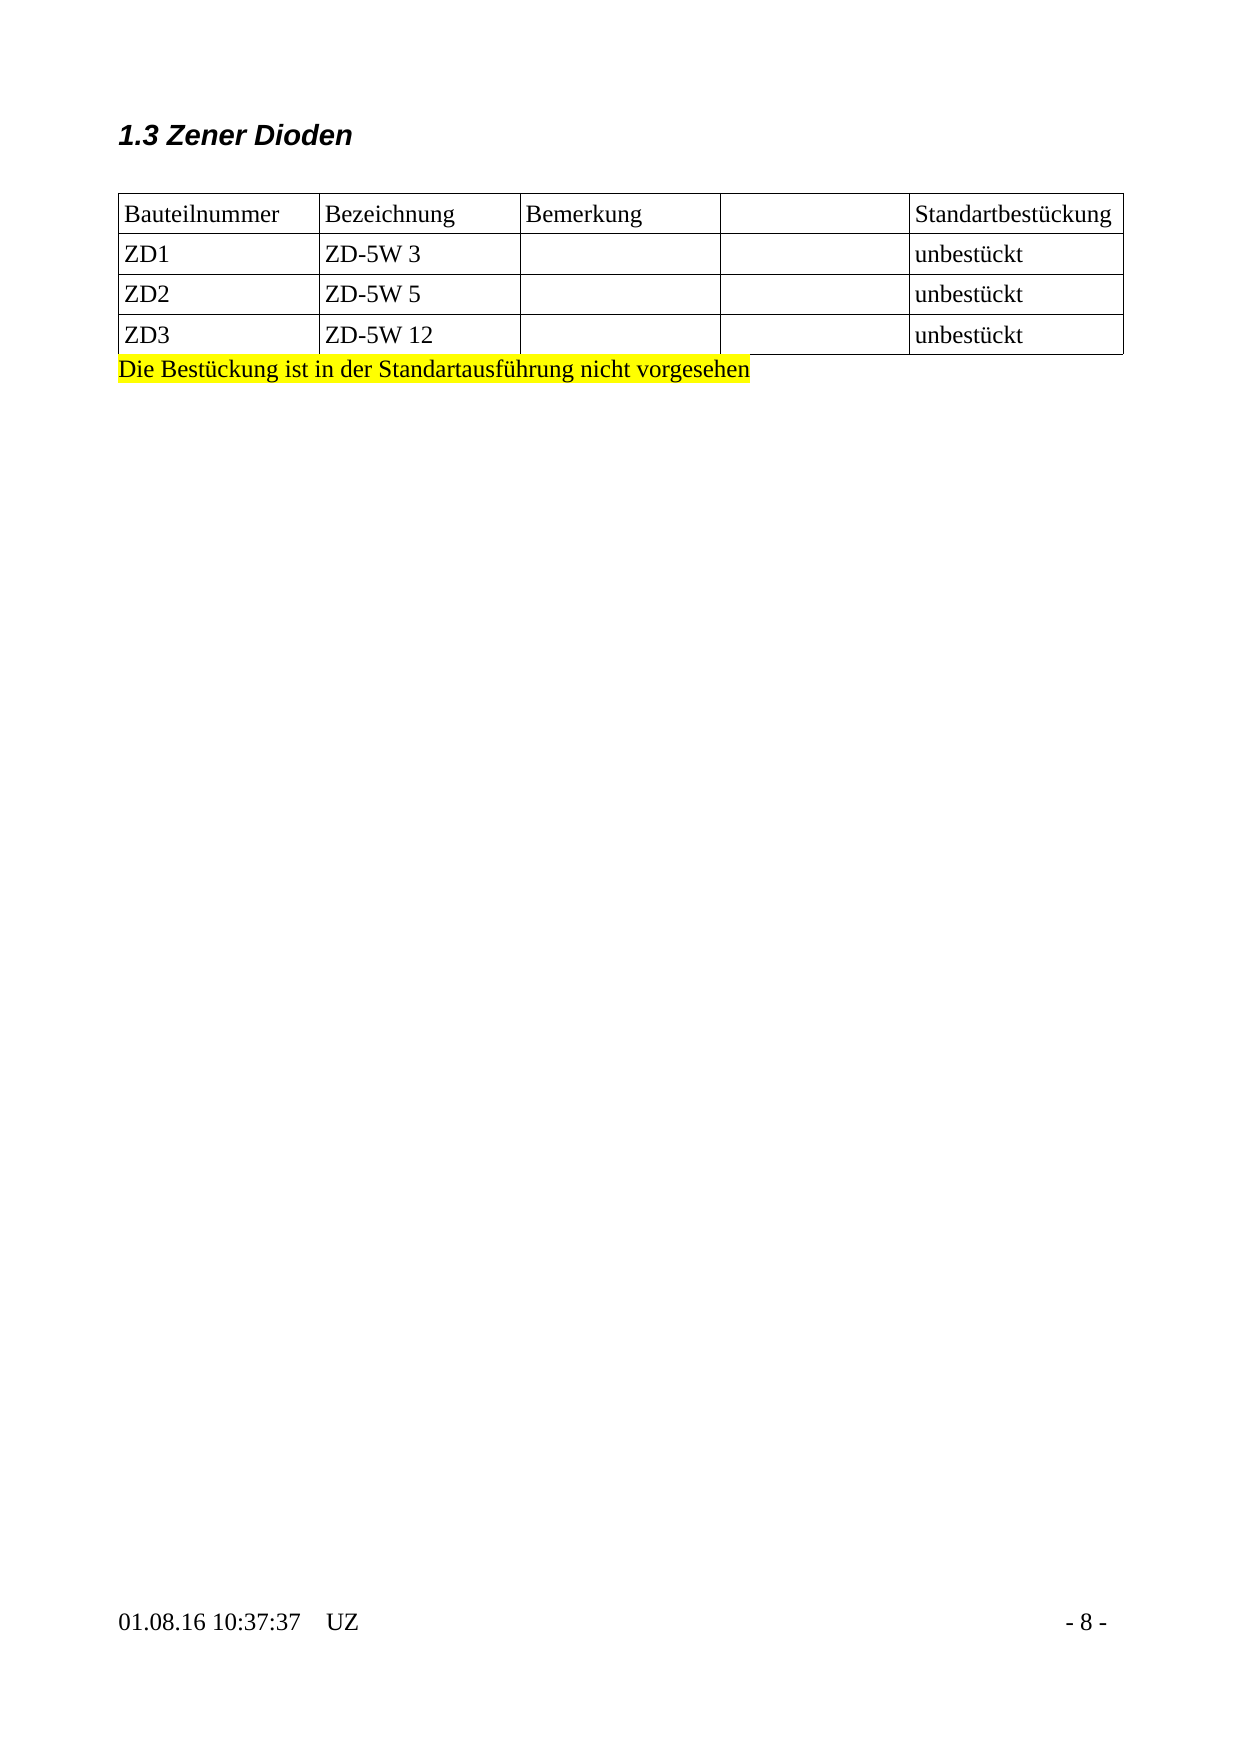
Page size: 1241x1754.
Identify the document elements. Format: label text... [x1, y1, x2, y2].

table_cell ZD-5W 3 [320, 234, 520, 273]
table_header Bezeichnung [320, 194, 520, 233]
table_cell [521, 234, 720, 273]
table_cell [521, 315, 720, 354]
table_cell ZD1 [119, 234, 319, 273]
table_cell unbestückt [910, 315, 1123, 354]
table_cell ZD-5W 12 [320, 315, 520, 354]
table_cell ZD3 [119, 315, 319, 354]
subtitle 1.3 Zener Dioden [118, 118, 1122, 152]
text Die Bestückung ist in der Standartausführung nicht vorgesehen [118, 355, 1122, 383]
table_cell ZD-5W 5 [320, 275, 520, 314]
table_cell [521, 275, 720, 314]
table_header Standartbestückung [910, 194, 1123, 233]
table_header Bauteilnummer [119, 194, 319, 233]
table_cell [721, 315, 909, 354]
table_header Bemerkung [521, 194, 720, 233]
table_cell unbestückt [910, 234, 1123, 273]
table_cell [721, 275, 909, 314]
table_header [721, 194, 909, 233]
table_cell [721, 234, 909, 273]
table_cell unbestückt [910, 275, 1123, 314]
table_cell ZD2 [119, 275, 319, 314]
